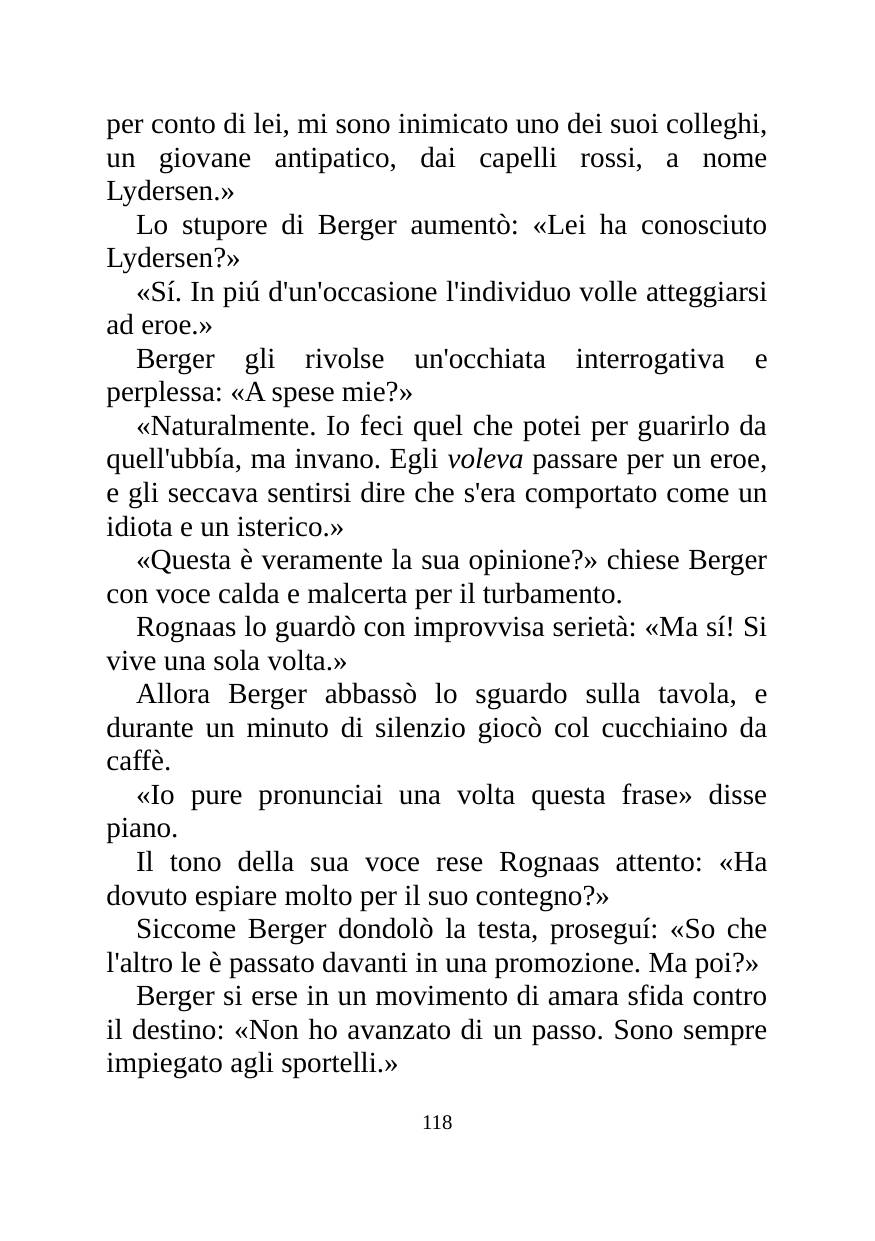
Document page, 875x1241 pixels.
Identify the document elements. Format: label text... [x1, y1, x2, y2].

text Siccome Berger dondolò la testa, proseguí: «So che l'altro le è passato davanti in una promozione. Ma poi?» [106, 911, 768, 978]
text «Questa è veramente la sua opinione?» chiese Berger con voce calda e malcerta per il turbamento. [106, 542, 768, 609]
text Il tono della sua voce rese Rognaas attento: «Ha dovuto espiare molto per il suo contegno?» [106, 844, 768, 911]
text «Naturalmente. Io feci quel che potei per guarirlo da quell'ubbía, ma invano. Egli voleva passare per un eroe, e gli seccava sentirsi dire che s'era comportato come un idiota e un isterico.» [106, 408, 768, 542]
text Berger si erse in un movimento di amara sfida contro il destino: «Non ho avanzato di un passo. Sono sempre impiegato agli sportelli.» [106, 978, 768, 1079]
text per conto di lei, mi sono inimicato uno dei suoi colleghi, un giovane antipatico, dai capelli rossi, a nome Lydersen.» [106, 106, 768, 207]
text Lo stupore di Berger aumentò: «Lei ha conosciuto Lydersen?» [106, 207, 768, 274]
text «Sí. In piú d'un'occasione l'individuo volle atteggiarsi ad eroe.» [106, 274, 768, 341]
text «Io pure pronunciai una volta questa frase» disse piano. [106, 777, 768, 844]
text Berger gli rivolse un'occhiata interrogativa e perplessa: «A spese mie?» [106, 341, 768, 408]
text Rognaas lo guardò con improvvisa serietà: «Ma sí! Si vive una sola volta.» [106, 609, 768, 676]
text Allora Berger abbassò lo sguardo sulla tavola, e durante un minuto di silenzio giocò col cucchiaino da caffè. [106, 676, 768, 777]
